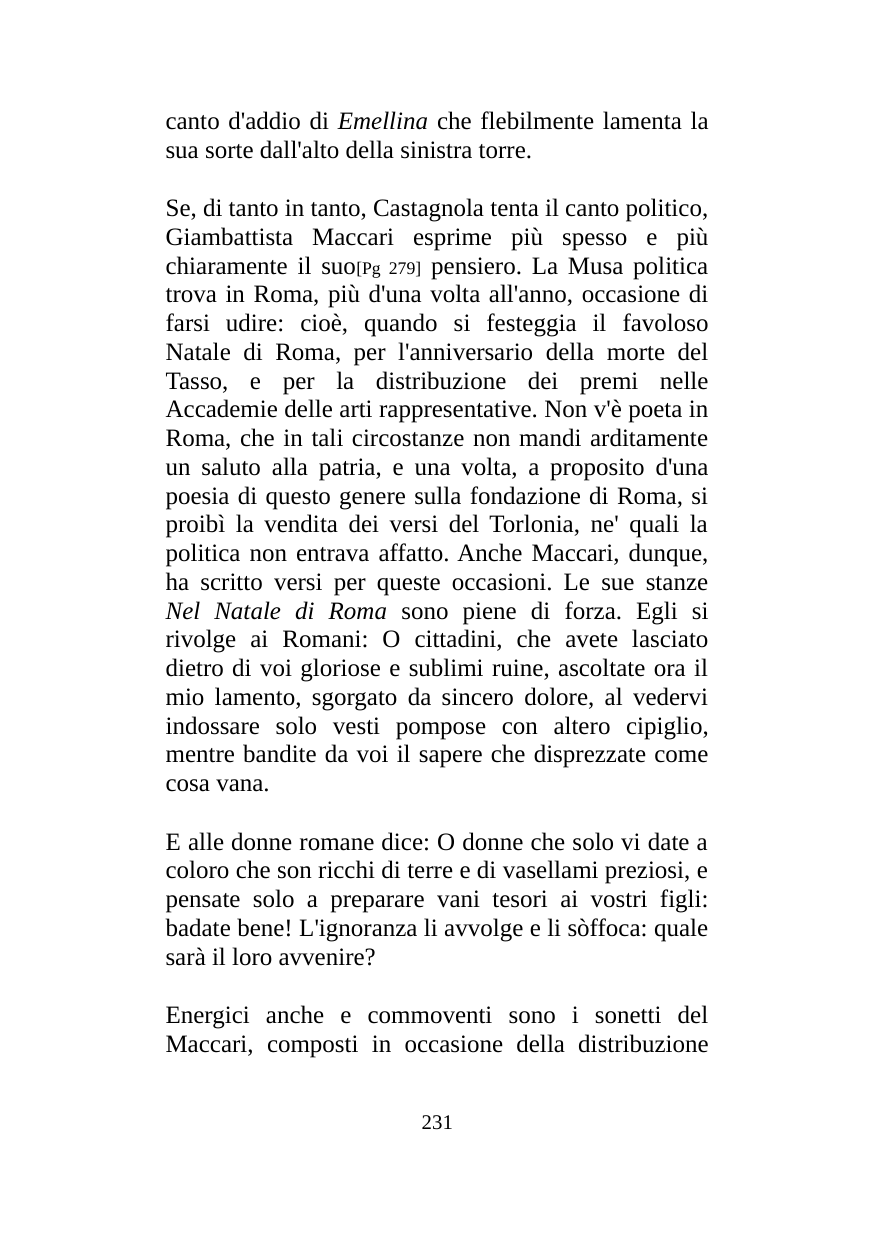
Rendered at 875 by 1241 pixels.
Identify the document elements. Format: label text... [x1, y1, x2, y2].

text canto d'addio di Emellina che flebilmente lamenta la sua sorte dall'alto della sinistra torre. [165, 106, 709, 164]
text E alle donne romane dice: O donne che solo vi date a coloro che son ricchi di terre e di vasellami preziosi, e pensate solo a preparare vani tesori ai vostri figli: badate bene! L'ignoranza li avvolge e li sòffoca: quale sarà il loro avvenire? [165, 827, 709, 970]
text Energici anche e commoventi sono i sonetti del Maccari, composti in occasione della distribuzione [165, 1000, 709, 1057]
text Se, di tanto in tanto, Castagnola tenta il canto politico, Giambattista Maccari esprime più spesso e più chiaramente il suo[Pg 279] pensiero. La Musa politica trova in Roma, più d'una volta all'anno, occasione di farsi udire: cioè, quando si festeggia il favoloso Natale di Roma, per l'anniversario della morte del Tasso, e per la distribuzione dei premi nelle Accademie delle arti rappresentative. Non v'è poeta in Roma, che in tali circostanze non mandi arditamente un saluto alla patria, e una volta, a proposito d'una poesia di questo genere sulla fondazione di Roma, si proibì la vendita dei versi del Torlonia, ne' quali la politica non entrava affatto. Anche Maccari, dunque, ha scritto versi per queste occasioni. Le sue stanze Nel Natale di Roma sono piene di forza. Egli si rivolge ai Romani: O cittadini, che avete lasciato dietro di voi gloriose e sublimi ruine, ascoltate ora il mio lamento, sgorgato da sincero dolore, al vedervi indossare solo vesti pompose con altero cipiglio, mentre bandite da voi il sapere che disprezzate come cosa vana. [165, 193, 709, 797]
